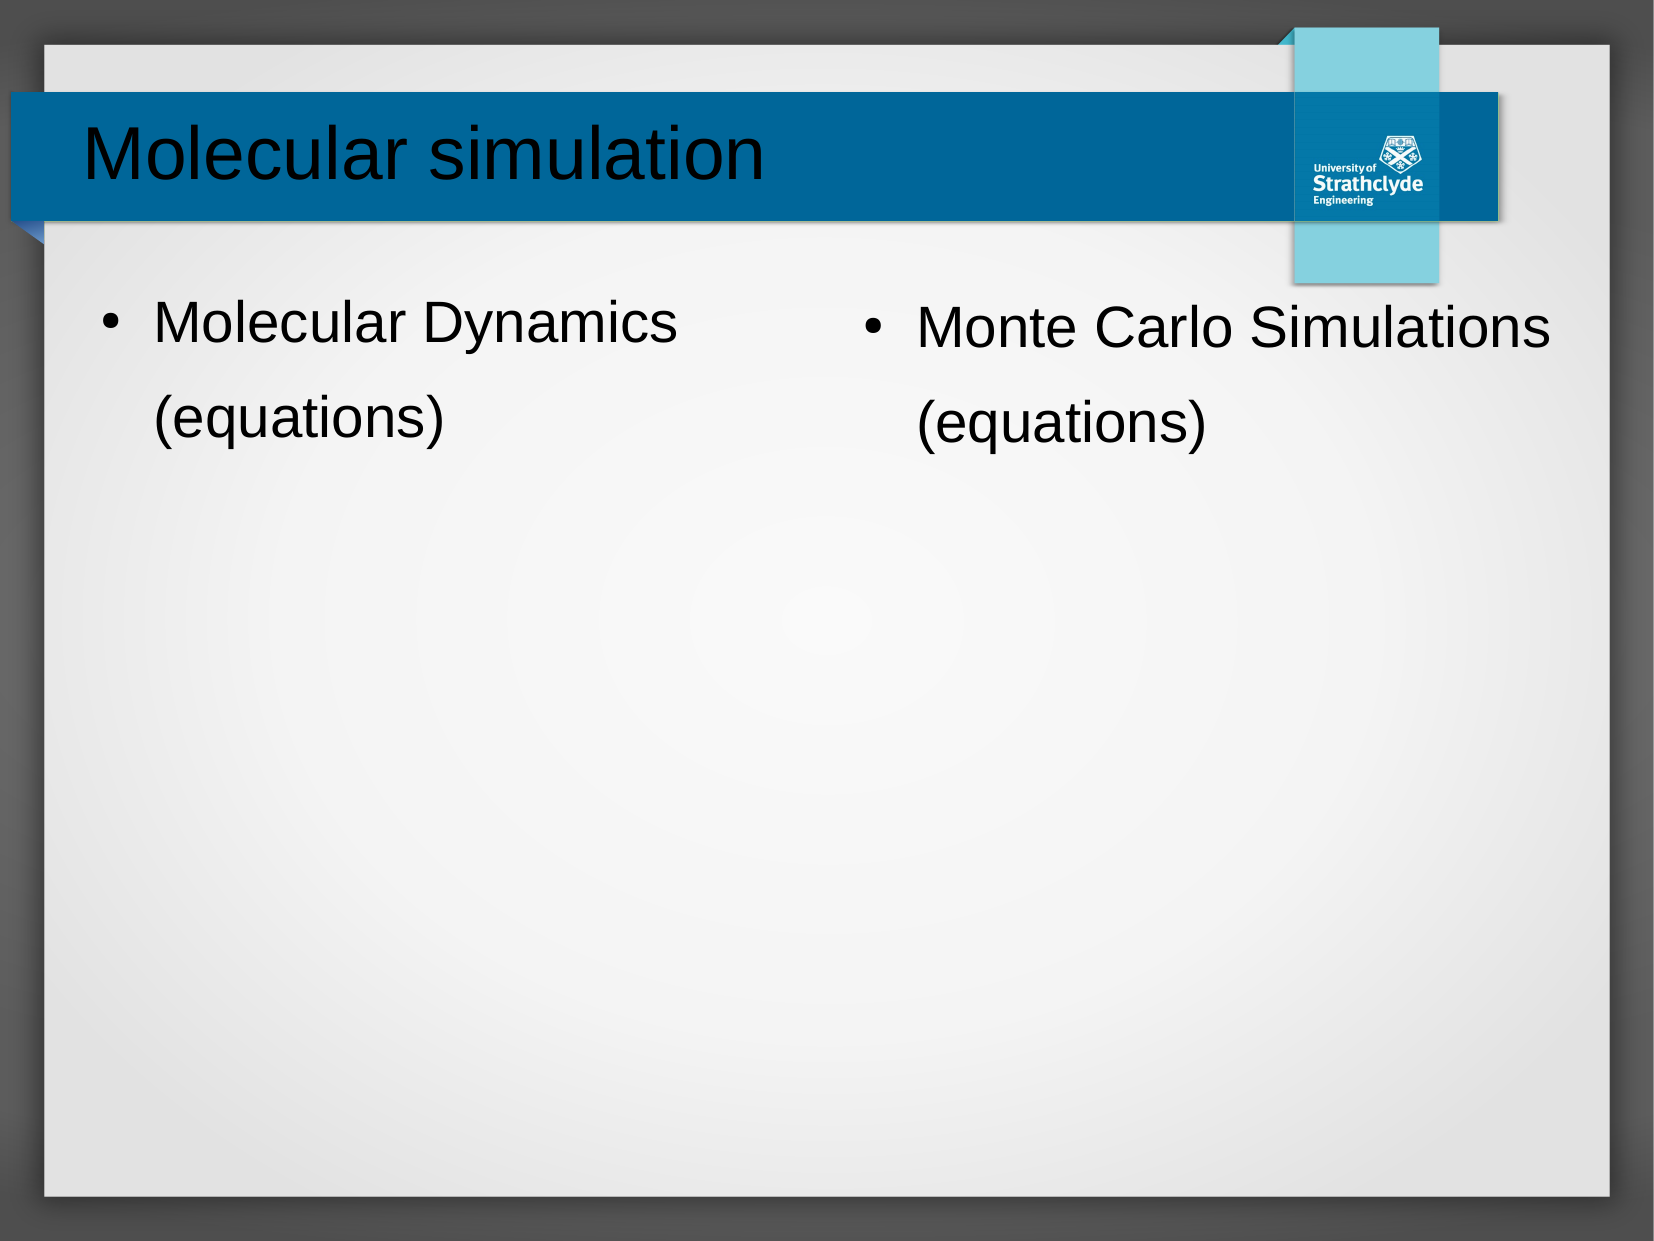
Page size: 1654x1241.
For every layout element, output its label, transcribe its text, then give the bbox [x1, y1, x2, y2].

title Molecular simulation [82, 94, 1264, 213]
picture [0, 0, 1654, 1241]
list Monte Carlo Simulations (equations) [845, 295, 1572, 1015]
list Molecular Dynamics (equations) [82, 290, 809, 1010]
